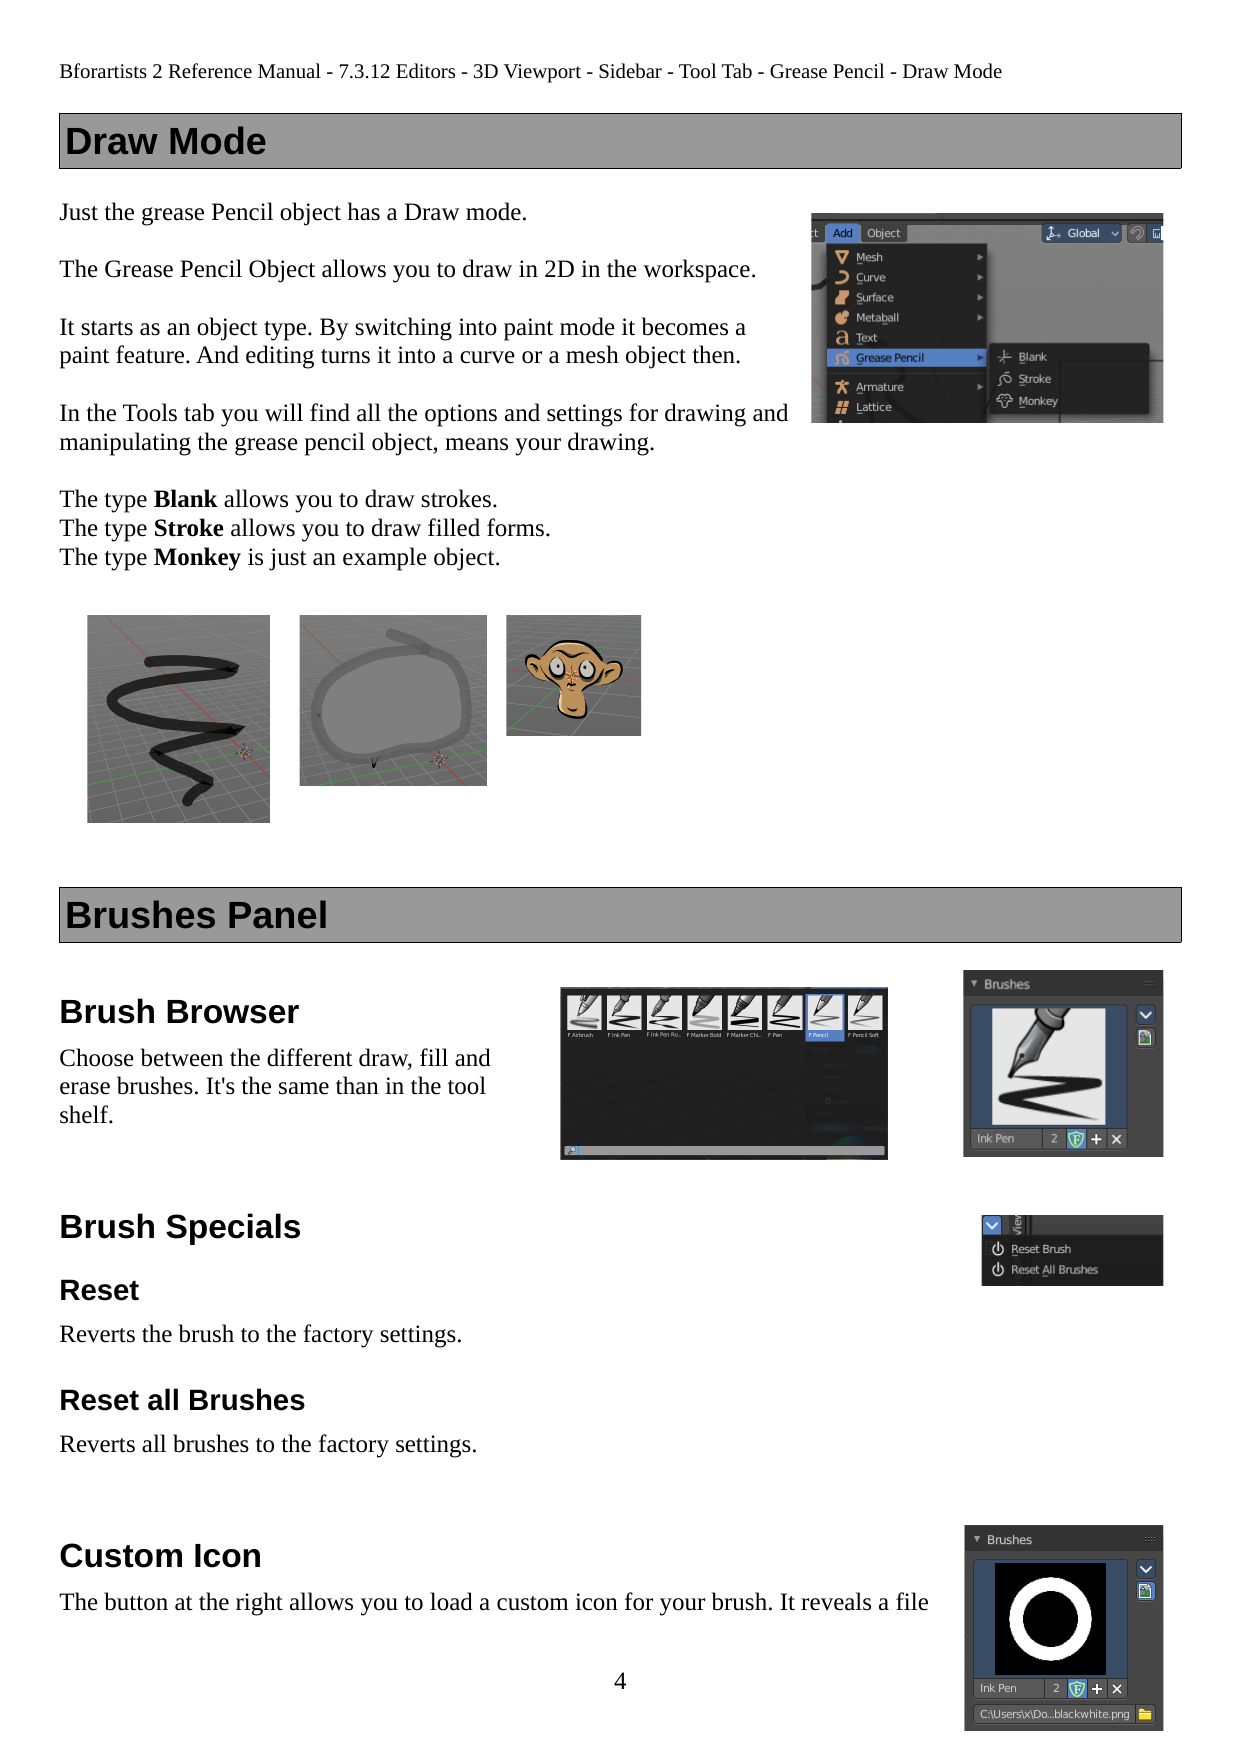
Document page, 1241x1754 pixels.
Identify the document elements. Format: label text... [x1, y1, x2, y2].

picture [299, 615, 487, 786]
text Reverts all brushes to the factory settings. [59, 1429, 1181, 1458]
subtitle Reset all Brushes [59, 1383, 1181, 1417]
subtitle [1164, 992, 1181, 1030]
picture [964, 1525, 1164, 1731]
subtitle Reset [59, 1273, 1181, 1307]
text It starts as an object type. By switching into paint mode it becomes a paint feature. And editing turns it into a curve or a mesh object then. [59, 312, 811, 369]
text The type Blank allows you to draw strokes. [59, 484, 1181, 513]
text The type Monkey is just an example object. [59, 542, 1181, 570]
text Choose between the different draw, fill and erase brushes. It's the same than in the tool shelf. [59, 1043, 560, 1129]
picture [506, 615, 642, 736]
subtitle Brush Specials [59, 1207, 1181, 1246]
subtitle Custom Icon [59, 1536, 964, 1575]
table_header Draw Mode [60, 114, 1181, 168]
text The type Stroke allows you to draw filled forms. [59, 513, 1181, 542]
subtitle [1164, 1536, 1181, 1575]
subtitle [888, 992, 963, 1030]
text Reverts the brush to the factory settings. [59, 1319, 1181, 1348]
table_header Brushes Panel [60, 888, 1181, 942]
picture [811, 213, 1164, 423]
text Just the grease Pencil object has a Draw mode. [59, 197, 1181, 225]
text The Grease Pencil Object allows you to draw in 2D in the workspace. [59, 254, 811, 283]
text In the Tools tab you will find all the options and settings for drawing and manipulating the grease pencil object, means your drawing. [59, 398, 1181, 455]
picture [560, 987, 888, 1160]
subtitle Brush Browser [59, 992, 560, 1030]
picture [981, 1215, 1164, 1286]
text The button at the right allows you to load a custom icon for your brush. It reveals a file [59, 1587, 964, 1616]
picture [963, 970, 1164, 1157]
picture [87, 615, 270, 823]
text [888, 1043, 963, 1129]
